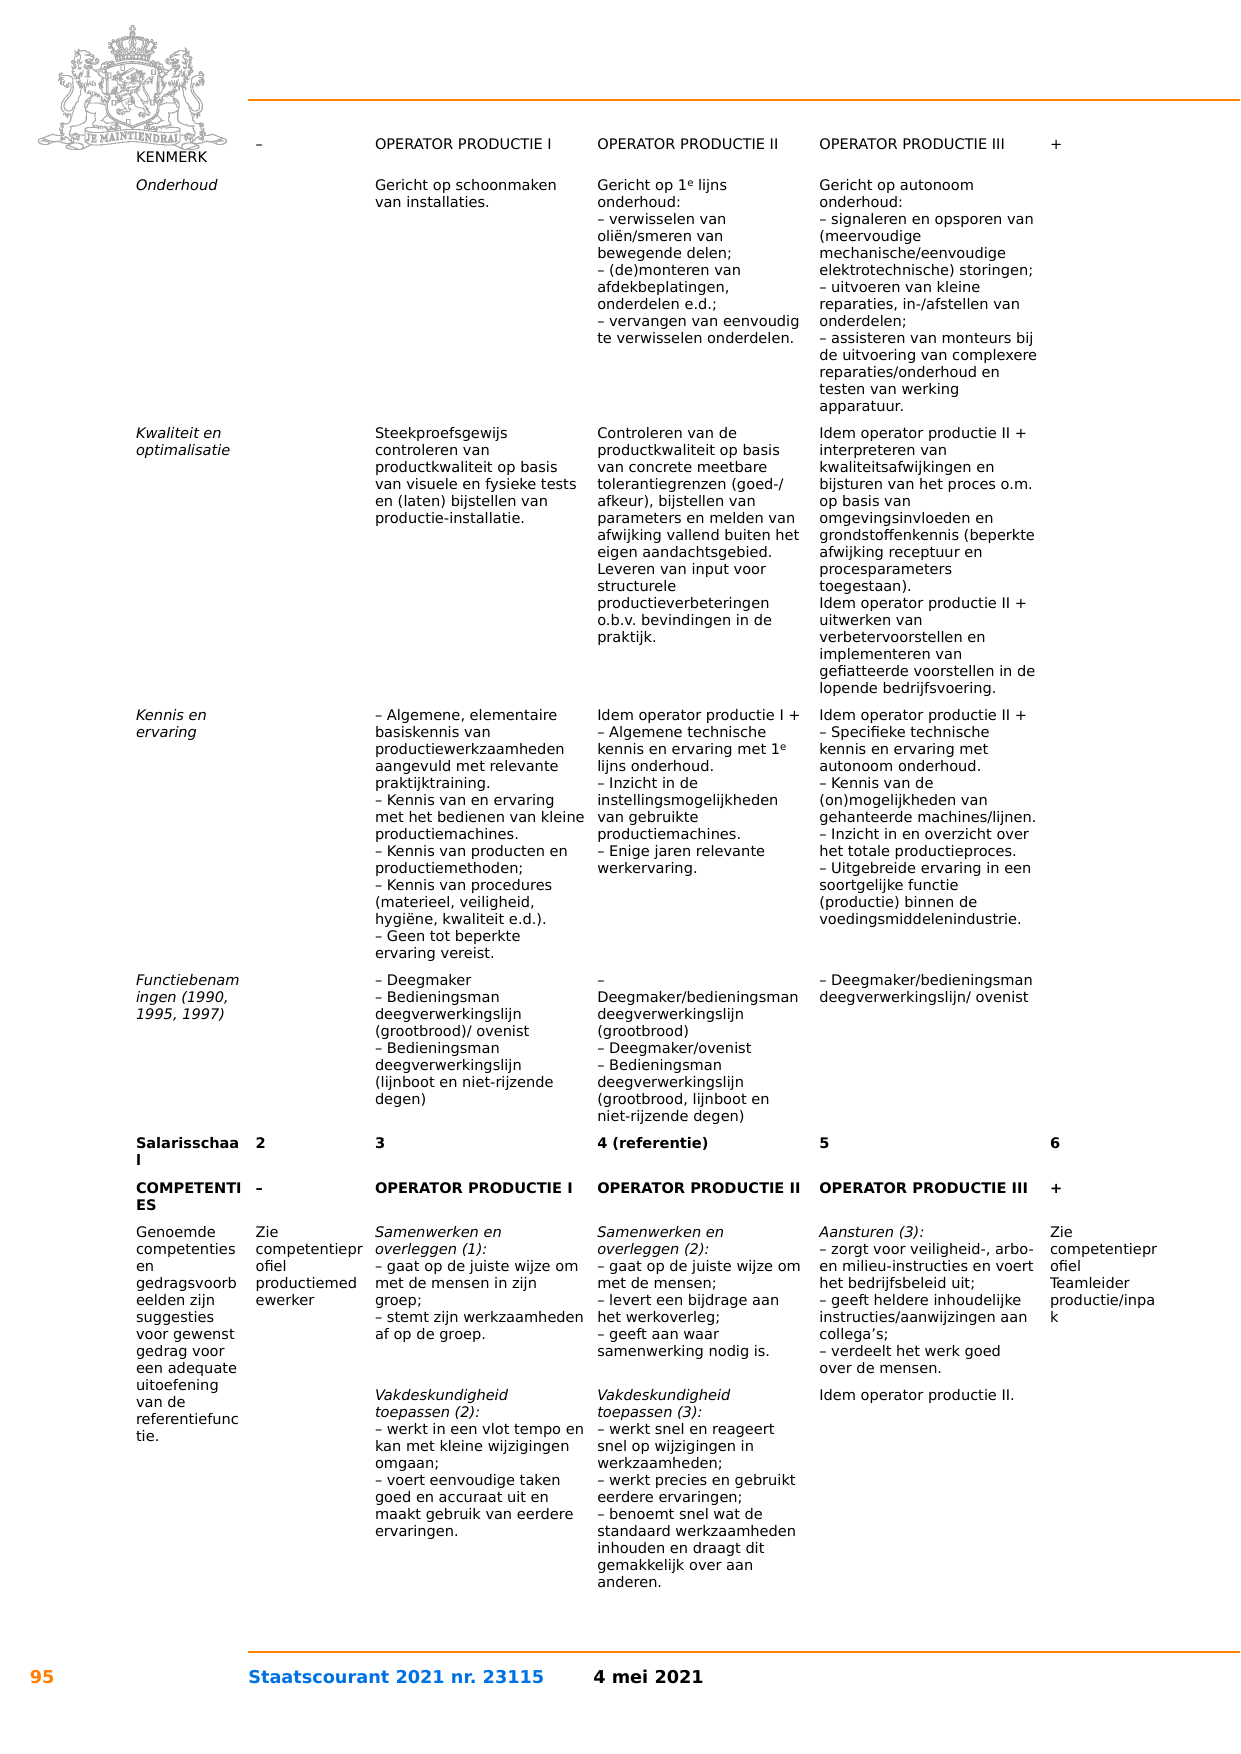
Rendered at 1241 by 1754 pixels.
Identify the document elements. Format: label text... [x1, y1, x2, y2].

table_cell 4 (referentie) [592, 1131, 813, 1174]
table_cell Genoemde competenties en gedragsvoorbeelden zijn suggesties voor gewenst gedrag voor een adequate uitoefening van de referentiefunctie. [131, 1219, 249, 1596]
table_cell Kwaliteit en optimalisatie [131, 420, 249, 701]
table_header OPERATOR PRODUCTIE III [814, 131, 1043, 171]
table_cell Idem operator productie II. [814, 1383, 1043, 1596]
table_cell – Deegmaker/bedieningsman deegverwerkingslijn (grootbrood) – Deegmaker/ovenist – Bedieningsman deegverwerkingslijn (grootbrood, lijnboot en niet-rijzende degen) [592, 968, 813, 1129]
table_cell Controleren van de productkwaliteit op basis van concrete meetbare tolerantiegrenzen (goed-/ afkeur), bijstellen van parameters en melden van afwijking vallend buiten het eigen aandachtsgebied. Leveren van input voor structurele productieverbeteringen o.b.v. bevindingen in de praktijk. [592, 420, 813, 701]
table_cell – [250, 1175, 368, 1218]
table_cell Idem operator productie II + interpreteren van kwaliteitsafwijkingen en bijsturen van het proces o.m. op basis van omgevingsinvloeden en grondstoffenkennis (beperkte afwijking receptuur en procesparameters toegestaan). Idem operator productie II + uitwerken van verbetervoorstellen en implementeren van gefiatteerde voorstellen in de lopende bedrijfsvoering. [814, 420, 1043, 701]
picture [38, 25, 227, 150]
table_cell Samenwerken en overleggen (2): – gaat op de juiste wijze om met de mensen; – levert een bijdrage aan het werkoverleg; – geeft aan waar samenwerking nodig is. [592, 1219, 813, 1382]
table_cell – Deegmaker/bedieningsman deegverwerkingslijn/ ovenist [814, 968, 1043, 1129]
table_cell OPERATOR PRODUCTIE III [814, 1175, 1043, 1218]
table_cell – Algemene, elementaire basiskennis van productiewerkzaamheden aangevuld met relevante praktijktraining. – Kennis van en ervaring met het bedienen van kleine productiemachines. – Kennis van producten en productiemethoden; – Kennis van procedures (materieel, veiligheid, hygiëne, kwaliteit e.d.). – Geen tot beperkte ervaring vereist. [369, 702, 591, 966]
table_cell 6 [1044, 1131, 1163, 1174]
table_cell Vakdeskundigheid toepassen (3): – werkt snel en reageert snel op wijzigingen in werkzaamheden; – werkt precies en gebruikt eerdere ervaringen; – benoemt snel wat de standaard werkzaamheden inhouden en draagt dit gemakkelijk over aan anderen. [592, 1383, 813, 1596]
table_header + [1044, 131, 1163, 171]
table_cell Vakdeskundigheid toepassen (2): – werkt in een vlot tempo en kan met kleine wijzigingen omgaan; – voert eenvoudige taken goed en accuraat uit en maakt gebruik van eerdere ervaringen. [369, 1383, 591, 1596]
table_header – [250, 131, 368, 171]
table_cell Functiebenamingen (1990, 1995, 1997) [131, 968, 249, 1129]
table_cell [250, 172, 368, 1129]
table_cell Samenwerken en overleggen (1): – gaat op de juiste wijze om met de mensen in zijn groep; – stemt zijn werkzaamheden af op de groep. [369, 1219, 591, 1382]
table_cell Gericht op autonoom onderhoud: – signaleren en opsporen van (meervoudige mechanische/eenvoudige elektrotechnische) storingen; – uitvoeren van kleine reparaties, in-/afstellen van onderdelen; – assisteren van monteurs bij de uitvoering van complexere reparaties/onderhoud en testen van werking apparatuur. [814, 172, 1043, 419]
table_cell Kennis en ervaring [131, 702, 249, 966]
table_cell – Deegmaker – Bedieningsman deegverwerkingslijn (grootbrood)/ ovenist – Bedieningsman deegverwerkingslijn (lijnboot en niet-rijzende degen) [369, 968, 591, 1129]
table_cell Onderhoud [131, 172, 249, 419]
table_cell Zie competentieprofiel Teamleider productie/inpak [1044, 1219, 1163, 1596]
table_cell Zie competentieprofiel productiemedewerker [250, 1219, 368, 1596]
table_cell Idem operator productie II + – Specifieke technische kennis en ervaring met autonoom onderhoud. – Kennis van de (on)mogelijkheden van gehanteerde machines/lijnen. – Inzicht in en overzicht over het totale productieproces. – Uitgebreide ervaring in een soortgelijke functie (productie) binnen de voedingsmiddelenindustrie. [814, 702, 1043, 966]
table_header OPERATOR PRODUCTIE I [369, 131, 591, 171]
table_cell 2 [250, 1131, 368, 1174]
table_cell Salarisschaal [131, 1131, 249, 1174]
table_header OPERATOR PRODUCTIE II [592, 131, 813, 171]
table_cell [1044, 172, 1163, 1129]
table_cell Gericht op 1e lijns onderhoud: – verwisselen van oliën/smeren van bewegende delen; – (de)monteren van afdekbeplatingen, onderdelen e.d.; – vervangen van eenvoudig te verwisselen onderdelen. [592, 172, 813, 419]
table_cell OPERATOR PRODUCTIE I [369, 1175, 591, 1218]
table_cell OPERATOR PRODUCTIE II [592, 1175, 813, 1218]
table_cell 5 [814, 1131, 1043, 1174]
table_cell Gericht op schoonmaken van installaties. [369, 172, 591, 419]
table_header KENMERK [131, 131, 249, 171]
table_cell Steekproefsgewijs controleren van productkwaliteit op basis van visuele en fysieke tests en (laten) bijstellen van productie-installatie. [369, 420, 591, 701]
table_cell COMPETENTIES [131, 1175, 249, 1218]
table_cell Aansturen (3): – zorgt voor veiligheid-, arbo- en milieu-instructies en voert het bedrijfsbeleid uit; – geeft heldere inhoudelijke instructies/aanwijzingen aan collega’s; – verdeelt het werk goed over de mensen. [814, 1219, 1043, 1382]
table_cell 3 [369, 1131, 591, 1174]
table_cell Idem operator productie I + – Algemene technische kennis en ervaring met 1e lijns onderhoud. – Inzicht in de instellingsmogelijkheden van gebruikte productiemachines. – Enige jaren relevante werkervaring. [592, 702, 813, 966]
table_cell + [1044, 1175, 1163, 1218]
